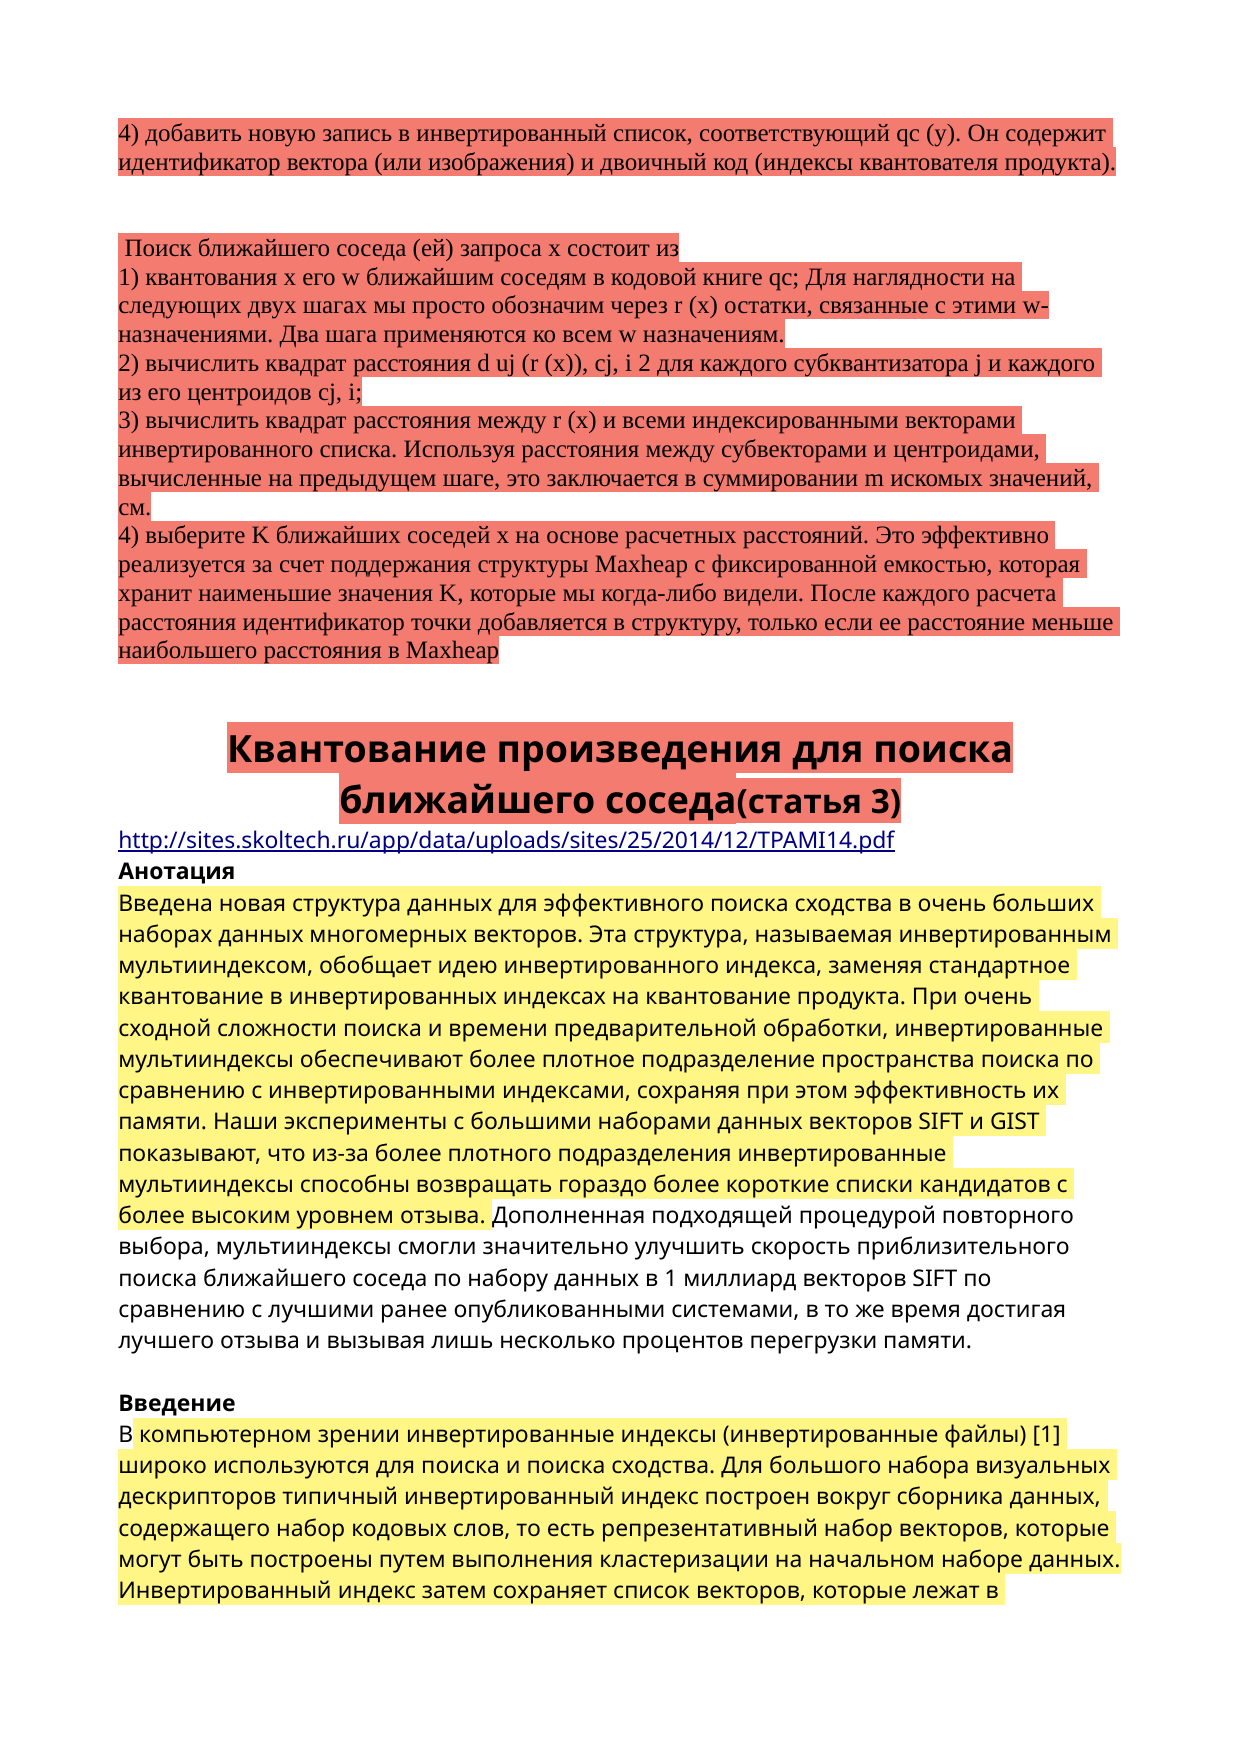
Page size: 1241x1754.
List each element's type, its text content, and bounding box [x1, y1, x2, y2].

text Квантование произведения для поиска ближайшего соседа(статья 3) [118, 722, 1122, 824]
text В компьютерном зрении инвертированные индексы (инвертированные файлы) [1] широко используются для поиска и поиска сходства. Для большого набора визуальных дескрипторов типичный инвертированный индекс построен вокруг сборника данных, содержащего набор кодовых слов, то есть репрезентативный набор векторов, которые могут быть построены путем выполнения кластеризации на начальном наборе данных. Инвертированный индекс затем сохраняет список векторов, которые лежат в [118, 1418, 1122, 1605]
text Поиск ближайшего соседа (ей) запроса x состоит из [118, 233, 1122, 262]
text 4) выберите K ближайших соседей x на основе расчетных расстояний. Это эффективно реализуется за счет поддержания структуры Maxheap с фиксированной емкостью, которая хранит наименьшие значения K, которые мы когда-либо видели. После каждого расчета расстояния идентификатор точки добавляется в структуру, только если ее расстояние меньше наибольшего расстояния в Maxheap [118, 521, 1122, 664]
text Введение [118, 1386, 1122, 1418]
text http://sites.skoltech.ru/app/data/uploads/sites/25/2014/12/TPAMI14.pdf [118, 824, 1122, 855]
text 4) добавить новую запись в инвертированный список, соответствующий qc (y). Он содержит идентификатор вектора (или изображения) и двоичный код (индексы квантователя продукта). [118, 118, 1122, 176]
text Анотация [118, 855, 1122, 886]
text 1) квантования x его w ближайшим соседям в кодовой книге qc; Для наглядности на следующих двух шагах мы просто обозначим через r (x) остатки, связанные с этими w-назначениями. Два шага применяются ко всем w назначениям. [118, 262, 1122, 348]
text Введена новая структура данных для эффективного поиска сходства в очень больших наборах данных многомерных векторов. Эта структура, называемая инвертированным мультииндексом, обобщает идею инвертированного индекса, заменяя стандартное квантование в инвертированных индексах на квантование продукта. При очень сходной сложности поиска и времени предварительной обработки, инвертированные мультииндексы обеспечивают более плотное подразделение пространства поиска по сравнению с инвертированными индексами, сохраняя при этом эффективность их памяти. Наши эксперименты с большими наборами данных векторов SIFT и GIST показывают, что из-за более плотного подразделения инвертированные мультииндексы способны возвращать гораздо более короткие списки кандидатов с более высоким уровнем отзыва. Дополненная подходящей процедурой повторного выбора, мультииндексы смогли значительно улучшить скорость приблизительного поиска ближайшего соседа по набору данных в 1 миллиард векторов SIFT по сравнению с лучшими ранее опубликованными системами, в то же время достигая лучшего отзыва и вызывая лишь несколько процентов перегрузки памяти. [118, 886, 1122, 1355]
text 2) вычислить квадрат расстояния d uj (r (x)), cj, i 2 для каждого субквантизатора j и каждого из его центроидов cj, i; [118, 348, 1122, 406]
text 3) вычислить квадрат расстояния между r (x) и всеми индексированными векторами инвертированного списка. Используя расстояния между субвекторами и центроидами, вычисленные на предыдущем шаге, это заключается в суммировании m искомых значений, см. [118, 406, 1122, 521]
